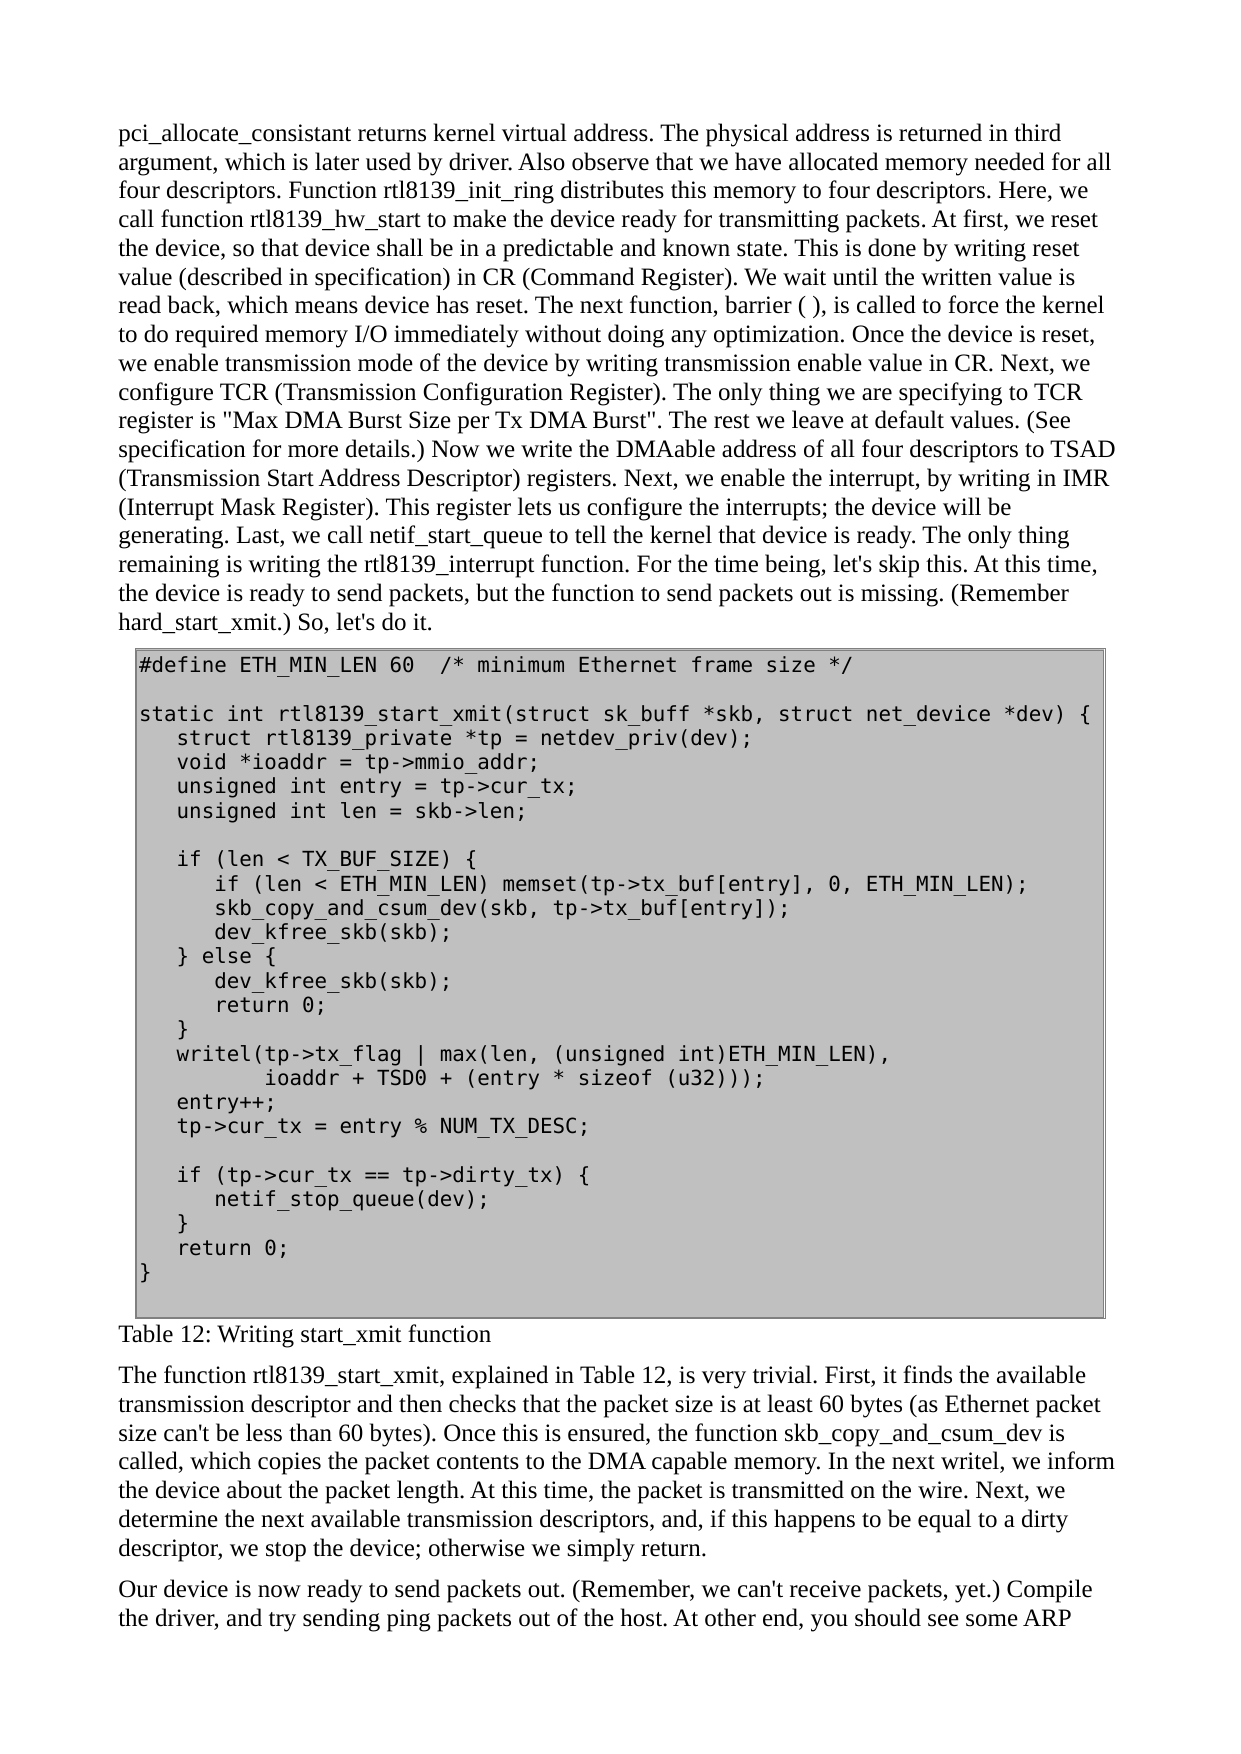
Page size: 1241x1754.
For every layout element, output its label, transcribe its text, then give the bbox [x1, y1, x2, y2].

text Table 12: Writing start_xmit function [118, 1319, 1122, 1348]
table_header #define ETH_MIN_LEN 60 /* minimum Ethernet frame size */ static int rtl8139_start_xmit(struct sk_buff *skb, struct net_device *dev) { struct rtl8139_private *tp = netdev_priv(dev); void *ioaddr = tp->mmio_addr; unsigned int entry = tp->cur_tx; unsigned int len = skb->len; if (len < TX_BUF_SIZE) { if (len < ETH_MIN_LEN) memset(tp->tx_buf[entry], 0, ETH_MIN_LEN); skb_copy_and_csum_dev(skb, tp->tx_buf[entry]); dev_kfree_skb(skb); } else { dev_kfree_skb(skb); return 0; } writel(tp->tx_flag | max(len, (unsigned int)ETH_MIN_LEN), ioaddr + TSD0 + (entry * sizeof (u32))); entry++; tp->cur_tx = entry % NUM_TX_DESC; if (tp->cur_tx == tp->dirty_tx) { netif_stop_queue(dev); } return 0; } [137, 651, 1103, 1317]
text The function rtl8139_start_xmit, explained in Table 12, is very trivial. First, it finds the available transmission descriptor and then checks that the packet size is at least 60 bytes (as Ethernet packet size can't be less than 60 bytes). Once this is ensured, the function skb_copy_and_csum_dev is called, which copies the packet contents to the DMA capable memory. In the next writel, we inform the device about the packet length. At this time, the packet is transmitted on the wire. Next, we determine the next available transmission descriptors, and, if this happens to be equal to a dirty descriptor, we stop the device; otherwise we simply return. [118, 1360, 1122, 1561]
text pci_allocate_consistant returns kernel virtual address. The physical address is returned in third argument, which is later used by driver. Also observe that we have allocated memory needed for all four descriptors. Function rtl8139_init_ring distributes this memory to four descriptors. Here, we call function rtl8139_hw_start to make the device ready for transmitting packets. At first, we reset the device, so that device shall be in a predictable and known state. This is done by writing reset value (described in specification) in CR (Command Register). We wait until the written value is read back, which means device has reset. The next function, barrier ( ), is called to force the kernel to do required memory I/O immediately without doing any optimization. Once the device is reset, we enable transmission mode of the device by writing transmission enable value in CR. Next, we configure TCR (Transmission Configuration Register). The only thing we are specifying to TCR register is "Max DMA Burst Size per Tx DMA Burst". The rest we leave at default values. (See specification for more details.) Now we write the DMAable address of all four descriptors to TSAD (Transmission Start Address Descriptor) registers. Next, we enable the interrupt, by writing in IMR (Interrupt Mask Register). This register lets us configure the interrupts; the device will be generating. Last, we call netif_start_queue to tell the kernel that device is ready. The only thing remaining is writing the rtl8139_interrupt function. For the time being, let's skip this. At this time, the device is ready to send packets, but the function to send packets out is missing. (Remember hard_start_xmit.) So, let's do it. [118, 118, 1122, 636]
text Our device is now ready to send packets out. (Remember, we can't receive packets, yet.) Compile the driver, and try sending ping packets out of the host. At other end, you should see some ARP [118, 1574, 1122, 1631]
